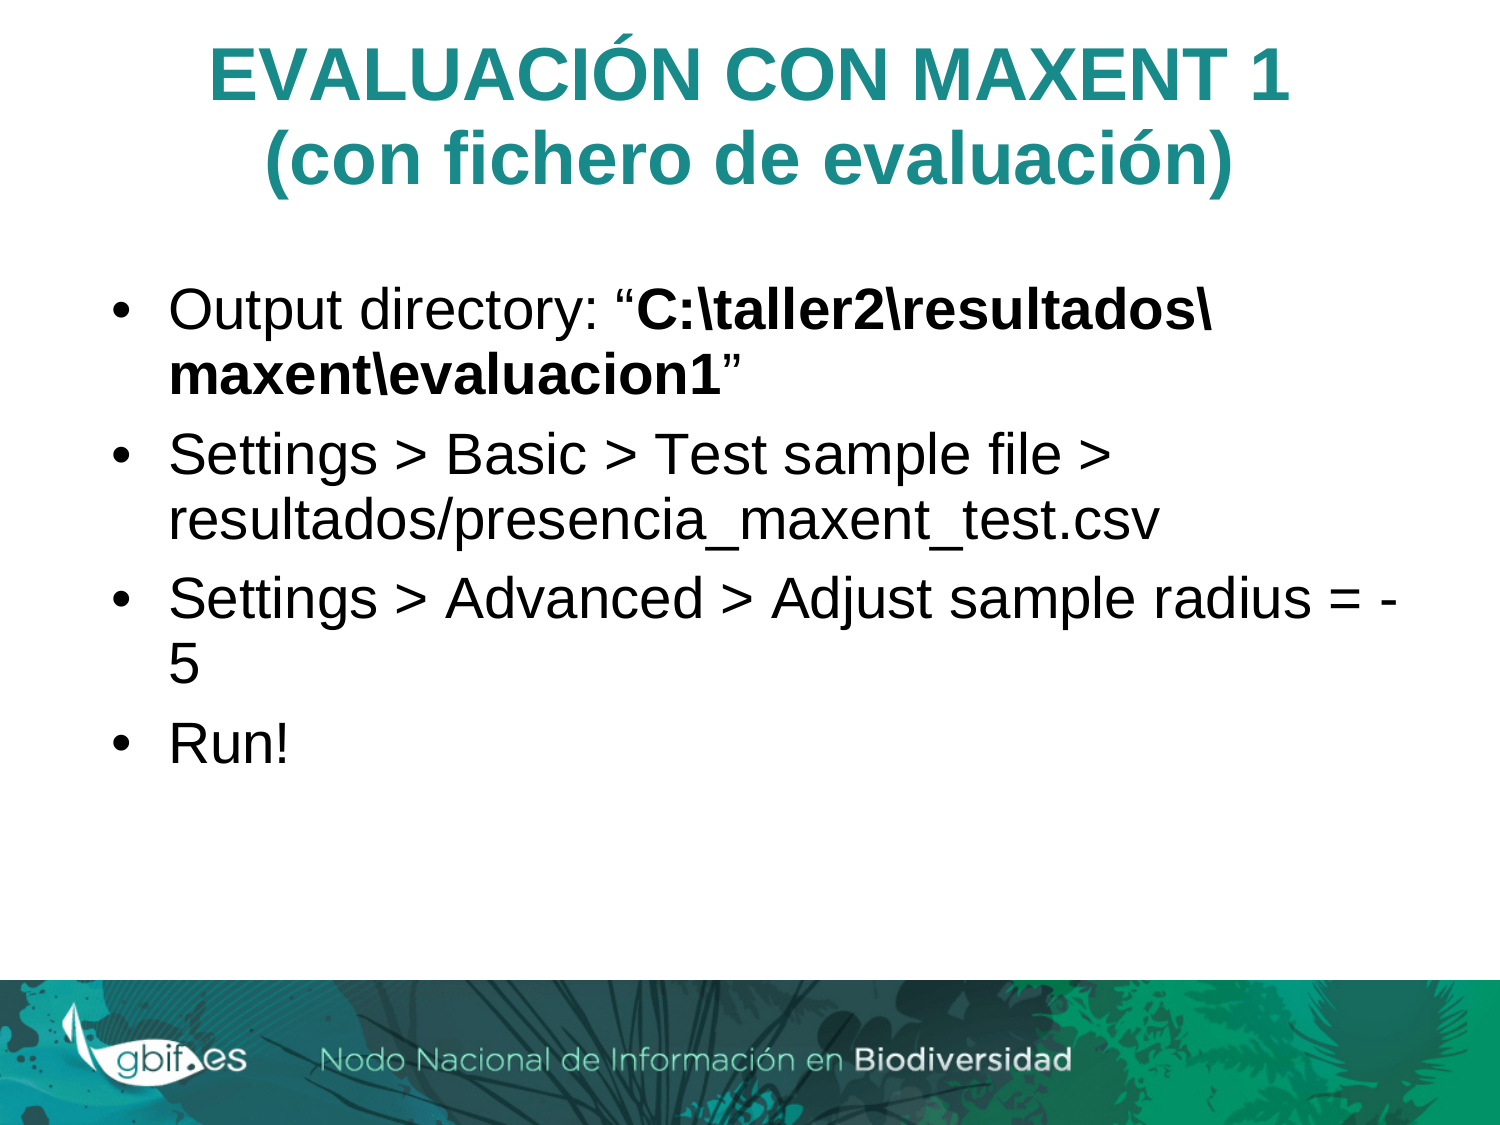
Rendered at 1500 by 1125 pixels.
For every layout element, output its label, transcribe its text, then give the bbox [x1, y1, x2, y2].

title EVALUACIÓN CON MAXENT 1 (con fichero de evaluación) [112, 25, 1388, 209]
list Output directory: “C:\taller2\resultados\maxent\evaluacion1” Settings > Basic > Test sample file > resultados/presencia_maxent_test.csv Settings > Advanced > Adjust sample radius = -5 Run! [97, 269, 1422, 955]
picture [0, 980, 1500, 1125]
